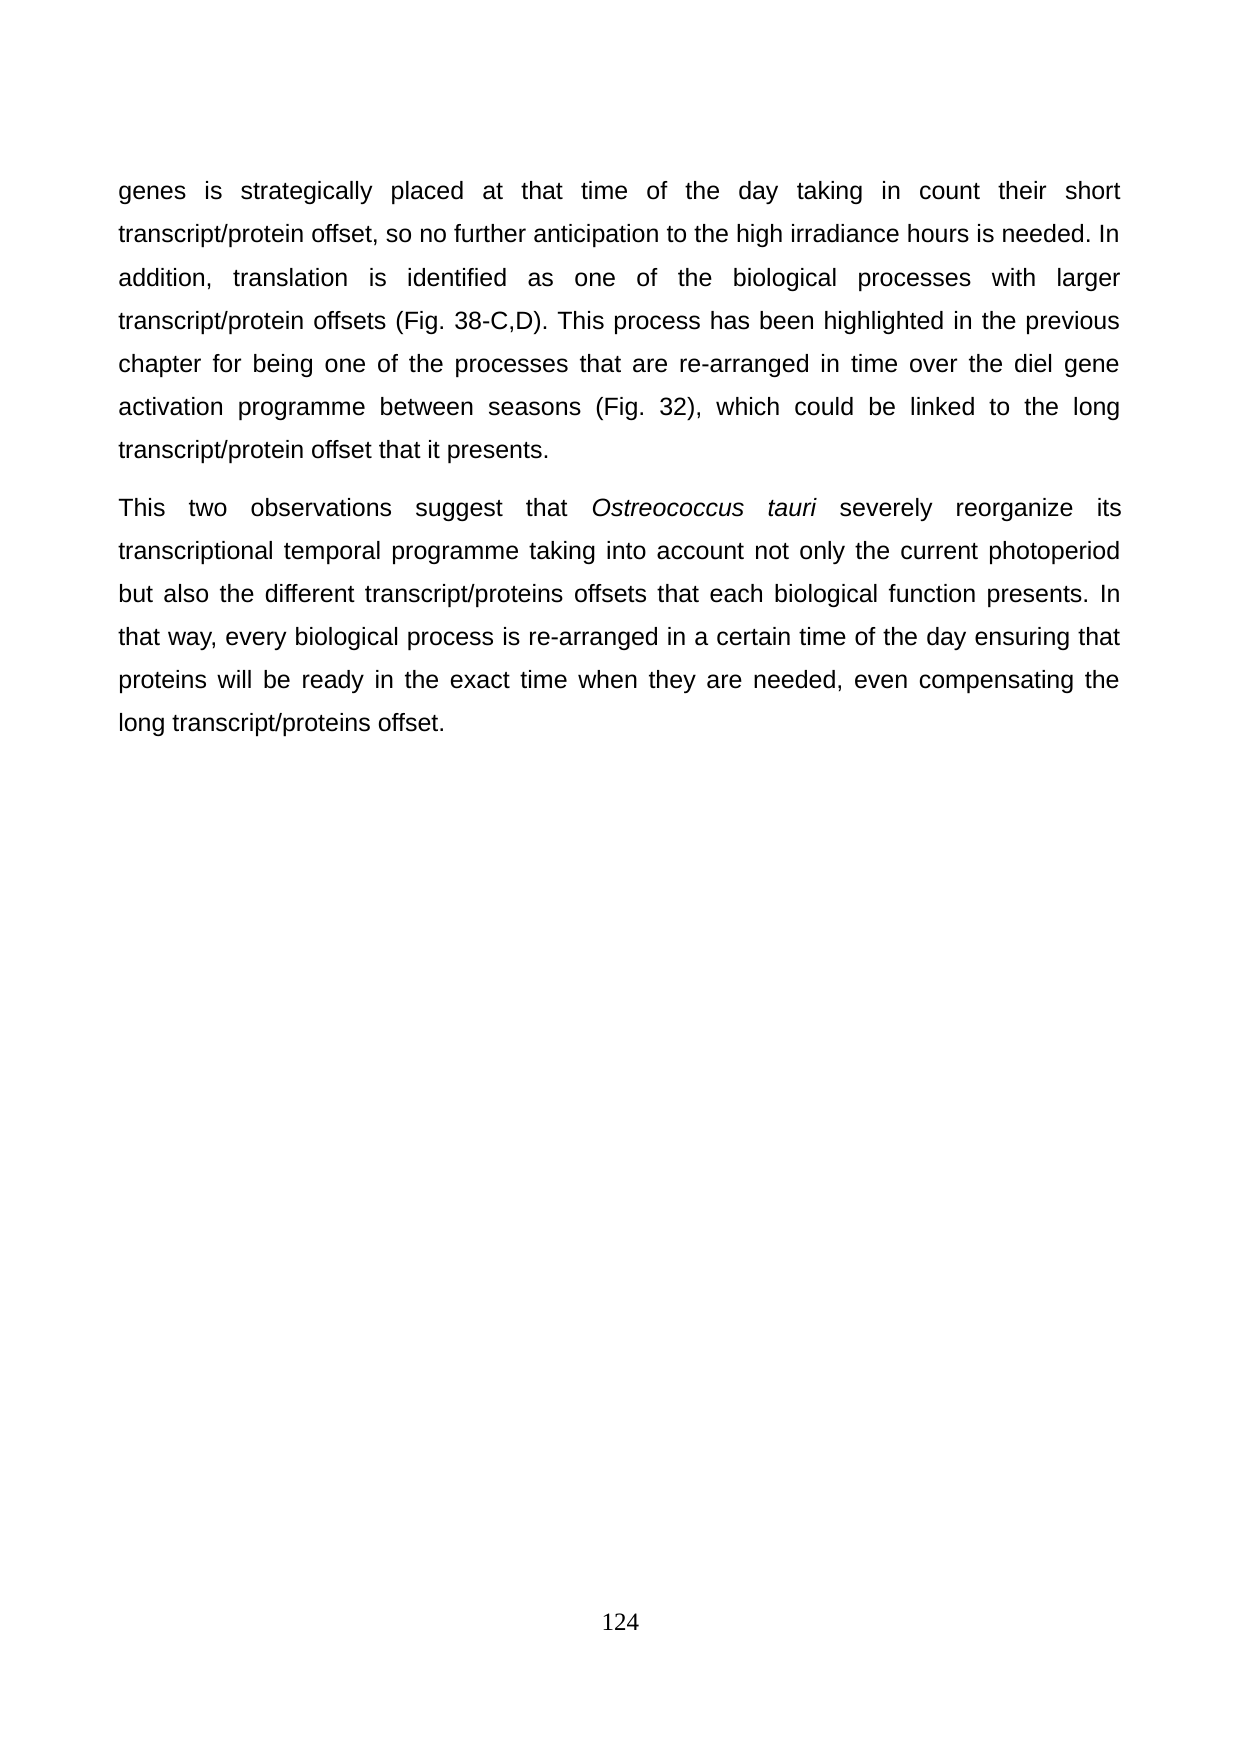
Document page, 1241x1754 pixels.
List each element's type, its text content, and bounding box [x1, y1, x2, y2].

text This two observations suggest that Ostreococcus tauri severely reorganize its transcriptional temporal programme taking into account not only the current photoperiod but also the different transcript/proteins offsets that each biological function presents. In that way, every biological process is re-arranged in a certain time of the day ensuring that proteins will be ready in the exact time when they are needed, even compensating the long transcript/proteins offset. [118, 493, 1122, 737]
text genes is strategically placed at that time of the day taking in count their short transcript/protein offset, so no further anticipation to the high irradiance hours is needed. In addition, translation is identified as one of the biological processes with larger transcript/protein offsets (Fig. 38-C,D). This process has been highlighted in the previous chapter for being one of the processes that are re-arranged in time over the diel gene activation programme between seasons (Fig. 32), which could be linked to the long transcript/protein offset that it presents. [118, 176, 1122, 464]
